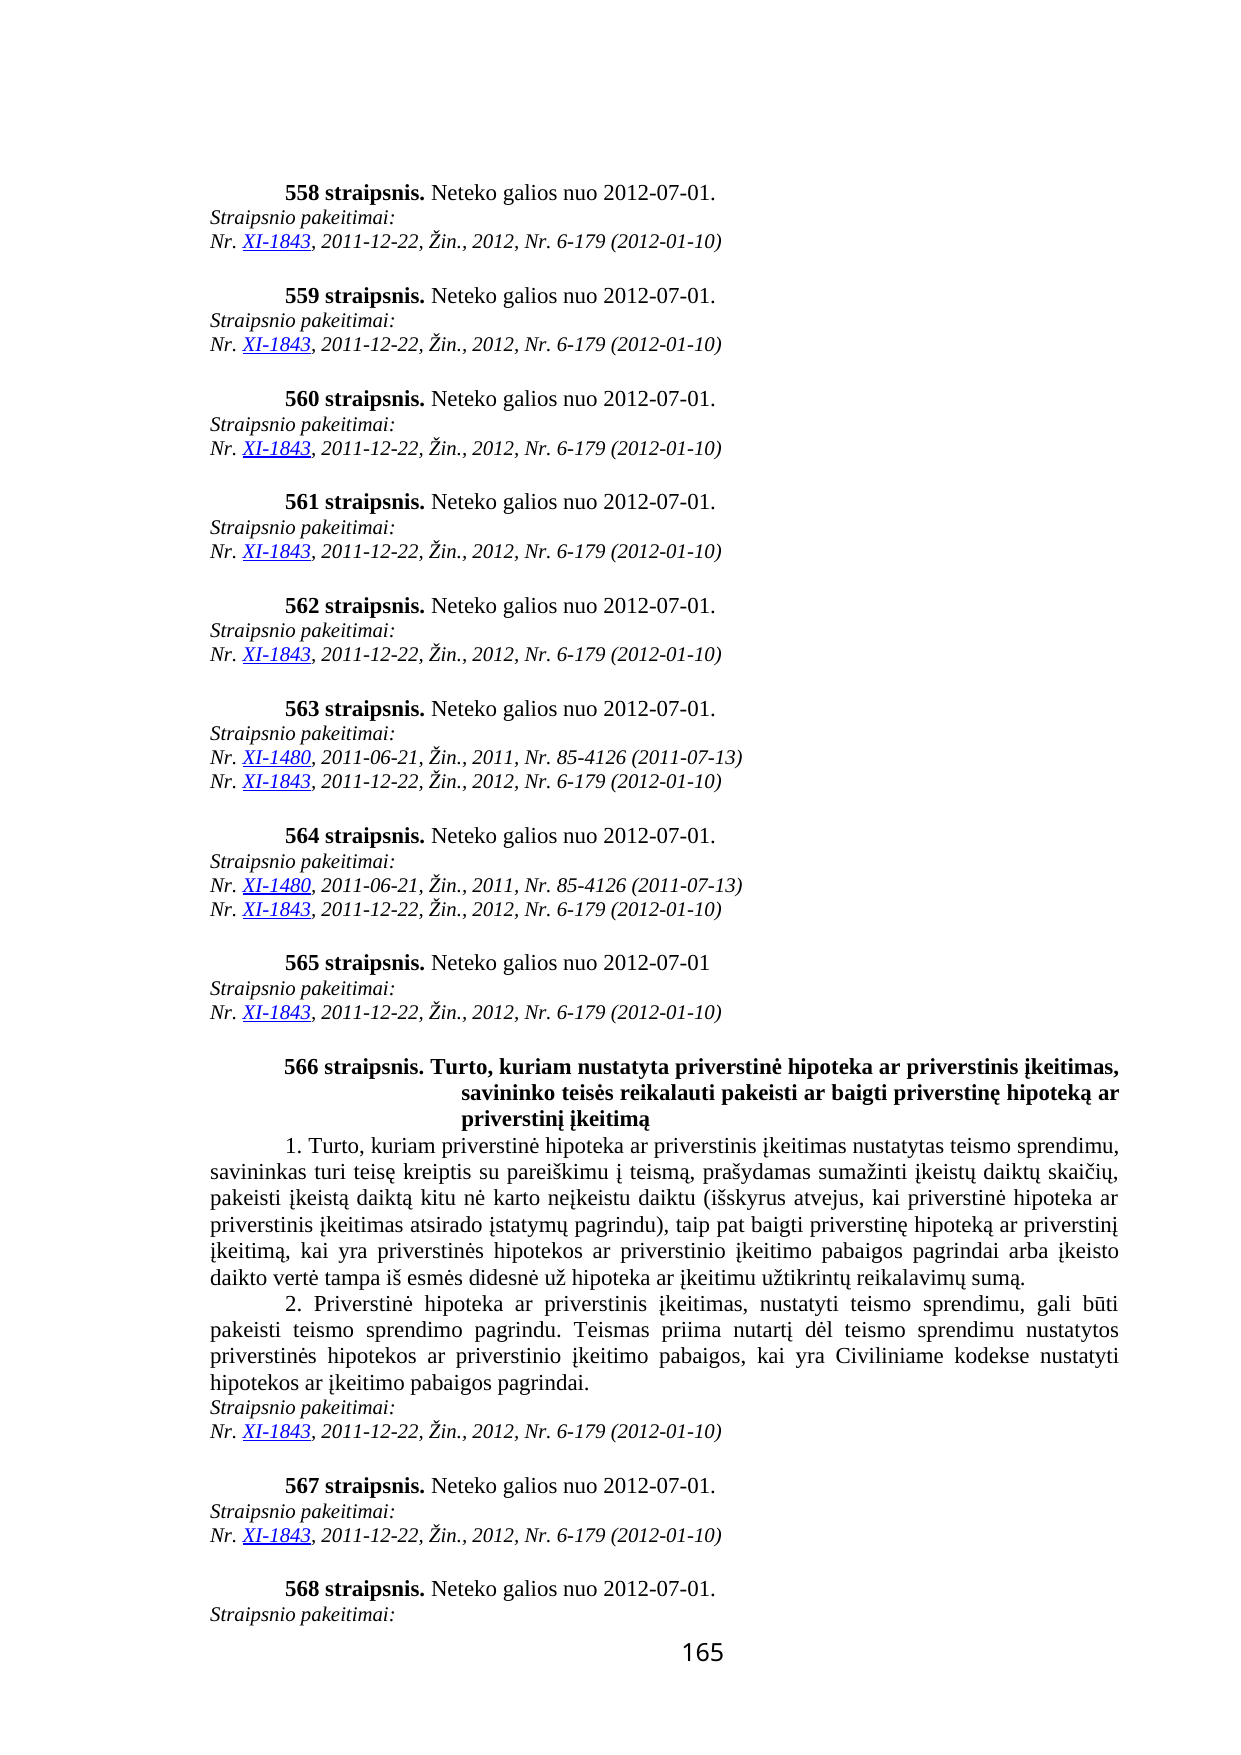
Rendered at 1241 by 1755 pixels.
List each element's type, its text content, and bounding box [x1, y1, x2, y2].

text Straipsnio pakeitimai: [210, 412, 1120, 436]
text 567 straipsnis. Neteko galios nuo 2012-07-01. [210, 1472, 1120, 1498]
text Nr. XI-1843, 2011-12-22, Žin., 2012, Nr. 6-179 (2012-01-10) [210, 769, 1120, 793]
text 562 straipsnis. Neteko galios nuo 2012-07-01. [285, 592, 1120, 618]
text Nr. XI-1843, 2011-12-22, Žin., 2012, Nr. 6-179 (2012-01-10) [210, 436, 1120, 460]
text 561 straipsnis. Neteko galios nuo 2012-07-01. [210, 488, 1120, 515]
text Straipsnio pakeitimai: [210, 205, 1120, 229]
text 565 straipsnis. Neteko galios nuo 2012-07-01 [285, 949, 1120, 976]
text Nr. XI-1843, 2011-12-22, Žin., 2012, Nr. 6-179 (2012-01-10) [210, 642, 1120, 666]
text Straipsnio pakeitimai: [210, 1602, 1120, 1626]
text Straipsnio pakeitimai: [210, 976, 1120, 1000]
text 564 straipsnis. Neteko galios nuo 2012-07-01. [285, 822, 1120, 848]
text Nr. XI-1843, 2011-12-22, Žin., 2012, Nr. 6-179 (2012-01-10) [210, 229, 1120, 253]
text Nr. XI-1843, 2011-12-22, Žin., 2012, Nr. 6-179 (2012-01-10) [210, 1419, 1120, 1443]
text Straipsnio pakeitimai: [210, 515, 1120, 539]
text 2. Priverstinė hipoteka ar priverstinis įkeitimas, nustatyti teismo sprendimu, gali būti pakeisti teismo sprendimo pagrindu. Teismas priima nutartį dėl teismo sprendimu nustatytos priverstinės hipotekos ar priverstinio įkeitimo pabaigos, kai yra Civiliniame kodekse nustatyti hipotekos ar įkeitimo pabaigos pagrindai. [210, 1290, 1120, 1395]
text Straipsnio pakeitimai: [210, 308, 1120, 332]
text Nr. XI-1843, 2011-12-22, Žin., 2012, Nr. 6-179 (2012-01-10) [210, 1000, 1120, 1024]
text Nr. XI-1843, 2011-12-22, Žin., 2012, Nr. 6-179 (2012-01-10) [210, 332, 1120, 356]
text 566 straipsnis. Turto, kuriam nustatyta priverstinė hipoteka ar priverstinis įkeitimas, savininko teisės reikalauti pakeisti ar baigti priverstinę hipoteką ar priverstinį įkeitimą [284, 1053, 1120, 1132]
text 560 straipsnis. Neteko galios nuo 2012-07-01. [285, 385, 1120, 412]
text 568 straipsnis. Neteko galios nuo 2012-07-01. [285, 1575, 1120, 1602]
text Straipsnio pakeitimai: [210, 848, 1120, 873]
text Nr. XI-1843, 2011-12-22, Žin., 2012, Nr. 6-179 (2012-01-10) [210, 897, 1120, 921]
text Straipsnio pakeitimai: [210, 1498, 1120, 1523]
text Nr. XI-1843, 2011-12-22, Žin., 2012, Nr. 6-179 (2012-01-10) [210, 1523, 1120, 1547]
text Straipsnio pakeitimai: [210, 618, 1120, 642]
text Nr. XI-1480, 2011-06-21, Žin., 2011, Nr. 85-4126 (2011-07-13) [210, 873, 1120, 897]
text 563 straipsnis. Neteko galios nuo 2012-07-01. [285, 695, 1120, 721]
text Straipsnio pakeitimai: [210, 1395, 1120, 1419]
text Nr. XI-1843, 2011-12-22, Žin., 2012, Nr. 6-179 (2012-01-10) [210, 539, 1120, 563]
text Nr. XI-1480, 2011-06-21, Žin., 2011, Nr. 85-4126 (2011-07-13) [210, 745, 1120, 769]
text 558 straipsnis. Neteko galios nuo 2012-07-01. [285, 179, 1120, 205]
text Straipsnio pakeitimai: [210, 721, 1120, 745]
text 559 straipsnis. Neteko galios nuo 2012-07-01. [285, 282, 1120, 308]
text 1. Turto, kuriam priverstinė hipoteka ar priverstinis įkeitimas nustatytas teismo sprendimu, savininkas turi teisę kreiptis su pareiškimu į teismą, prašydamas sumažinti įkeistų daiktų skaičių, pakeisti įkeistą daiktą kitu nė karto neįkeistu daiktu (išskyrus atvejus, kai priverstinė hipoteka ar priverstinis įkeitimas atsirado įstatymų pagrindu), taip pat baigti priverstinę hipoteką ar priverstinį įkeitimą, kai yra priverstinės hipotekos ar priverstinio įkeitimo pabaigos pagrindai arba įkeisto daikto vertė tampa iš esmės didesnė už hipoteka ar įkeitimu užtikrintų reikalavimų sumą. [210, 1132, 1120, 1290]
